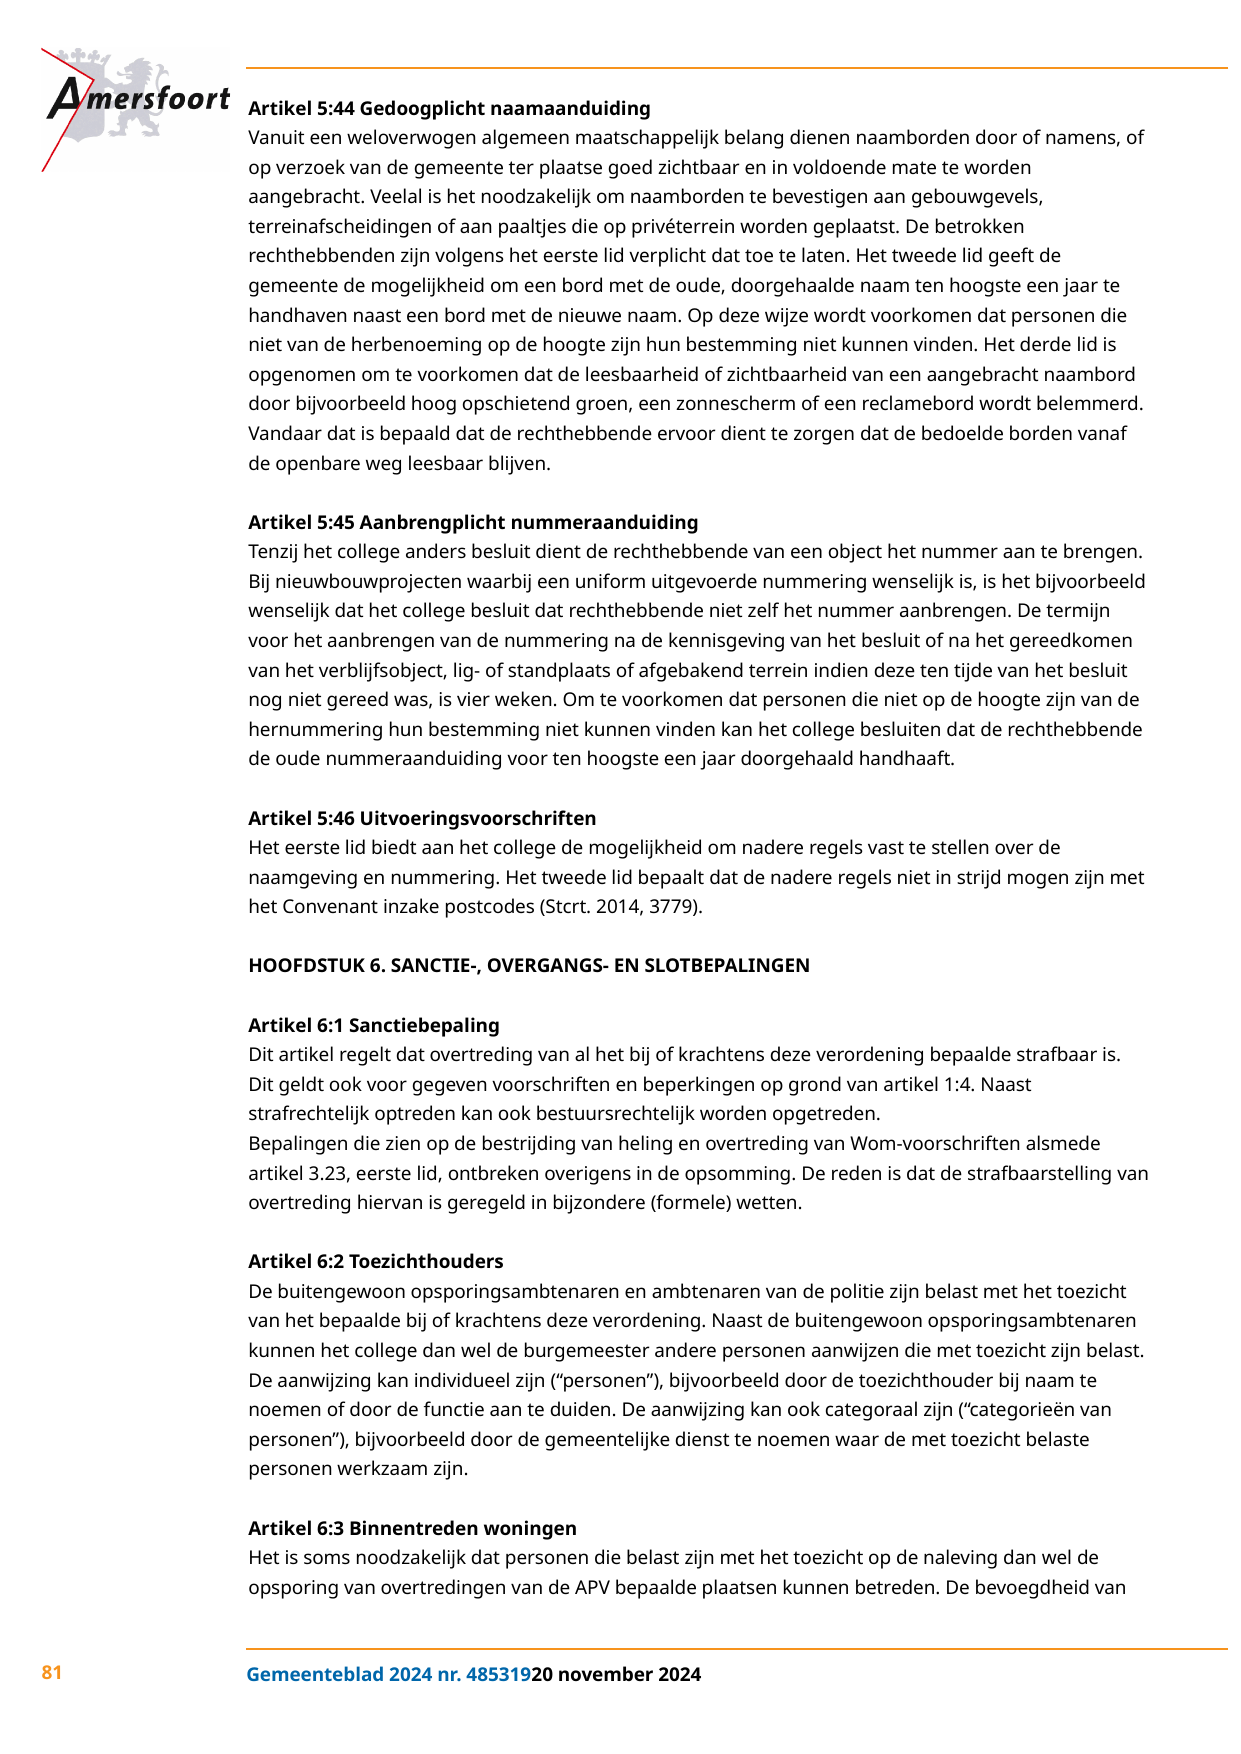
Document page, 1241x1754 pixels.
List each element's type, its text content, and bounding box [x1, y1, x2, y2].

text Artikel 5:44 Gedoogplicht naamaanduiding [248, 95, 1152, 121]
picture [41, 47, 231, 172]
text De buitengewoon opsporingsambtenaren en ambtenaren van de politie zijn belast met het toezicht van het bepaalde bij of krachtens deze verordening. Naast de buitengewoon opsporingsambtenaren kunnen het college dan wel de burgemeester andere personen aanwijzen die met toezicht zijn belast. De aanwijzing kan individueel zijn (“personen”), bijvoorbeeld door de toezichthouder bij naam te noemen of door de functie aan te duiden. De aanwijzing kan ook categoraal zijn (“categorieën van personen”), bijvoorbeeld door de gemeentelijke dienst te noemen waar de met toezicht belaste personen werkzaam zijn. [248, 1278, 1152, 1481]
text Tenzij het college anders besluit dient de rechthebbende van een object het nummer aan te brengen. Bij nieuwbouwprojecten waarbij een uniform uitgevoerde nummering wenselijk is, is het bijvoorbeeld wenselijk dat het college besluit dat rechthebbende niet zelf het nummer aanbrengen. De termijn voor het aanbrengen van de nummering na de kennisgeving van het besluit of na het gereedkomen van het verblijfsobject, lig- of standplaats of afgebakend terrein indien deze ten tijde van het besluit nog niet gereed was, is vier weken. Om te voorkomen dat personen die niet op de hoogte zijn van de hernummering hun bestemming niet kunnen vinden kan het college besluiten dat de rechthebbende de oude nummeraanduiding voor ten hoogste een jaar doorgehaald handhaaft. [248, 538, 1152, 771]
text Artikel 6:2 Toezichthouders [248, 1248, 1152, 1274]
text Artikel 5:45 Aanbrengplicht nummeraanduiding [248, 509, 1152, 535]
text Bepalingen die zien op de bestrijding van heling en overtreding van Wom-voorschriften alsmede artikel 3.23, eerste lid, ontbreken overigens in de opsomming. De reden is dat de strafbaarstelling van overtreding hiervan is geregeld in bijzondere (formele) wetten. [248, 1130, 1152, 1215]
text Het is soms noodzakelijk dat personen die belast zijn met het toezicht op de naleving dan wel de opsporing van overtredingen van de APV bepaalde plaatsen kunnen betreden. De bevoegdheid van [248, 1544, 1152, 1600]
text Artikel 6:1 Sanctiebepaling [248, 1012, 1152, 1038]
text Dit artikel regelt dat overtreding van al het bij of krachtens deze verordening bepaalde strafbaar is. Dit geldt ook voor gegeven voorschriften en beperkingen op grond van artikel 1:4. Naast strafrechtelijk optreden kan ook bestuursrechtelijk worden opgetreden. [248, 1041, 1152, 1126]
text HOOFDSTUK 6. SANCTIE-, OVERGANGS- EN SLOTBEPALINGEN [248, 953, 1152, 978]
text Het eerste lid biedt aan het college de mogelijkheid om nadere regels vast te stellen over de naamgeving en nummering. Het tweede lid bepaalt dat de nadere regels niet in strijd mogen zijn met het Convenant inzake postcodes (Stcrt. 2014, 3779). [248, 834, 1152, 919]
text Vanuit een weloverwogen algemeen maatschappelijk belang dienen naamborden door of namens, of op verzoek van de gemeente ter plaatse goed zichtbaar en in voldoende mate te worden aangebracht. Veelal is het noodzakelijk om naamborden te bevestigen aan gebouwgevels, terreinafscheidingen of aan paaltjes die op privéterrein worden geplaatst. De betrokken rechthebbenden zijn volgens het eerste lid verplicht dat toe te laten. Het tweede lid geeft de gemeente de mogelijkheid om een bord met de oude, doorgehaalde naam ten hoogste een jaar te handhaven naast een bord met de nieuwe naam. Op deze wijze wordt voorkomen dat personen die niet van de herbenoeming op de hoogte zijn hun bestemming niet kunnen vinden. Het derde lid is opgenomen om te voorkomen dat de leesbaarheid of zichtbaarheid van een aangebracht naambord door bijvoorbeeld hoog opschietend groen, een zonnescherm of een reclamebord wordt belemmerd. Vandaar dat is bepaald dat de rechthebbende ervoor dient te zorgen dat de bedoelde borden vanaf de openbare weg leesbaar blijven. [248, 124, 1152, 476]
text Artikel 6:3 Binnentreden woningen [248, 1515, 1152, 1541]
text Artikel 5:46 Uitvoeringsvoorschriften [248, 805, 1152, 831]
